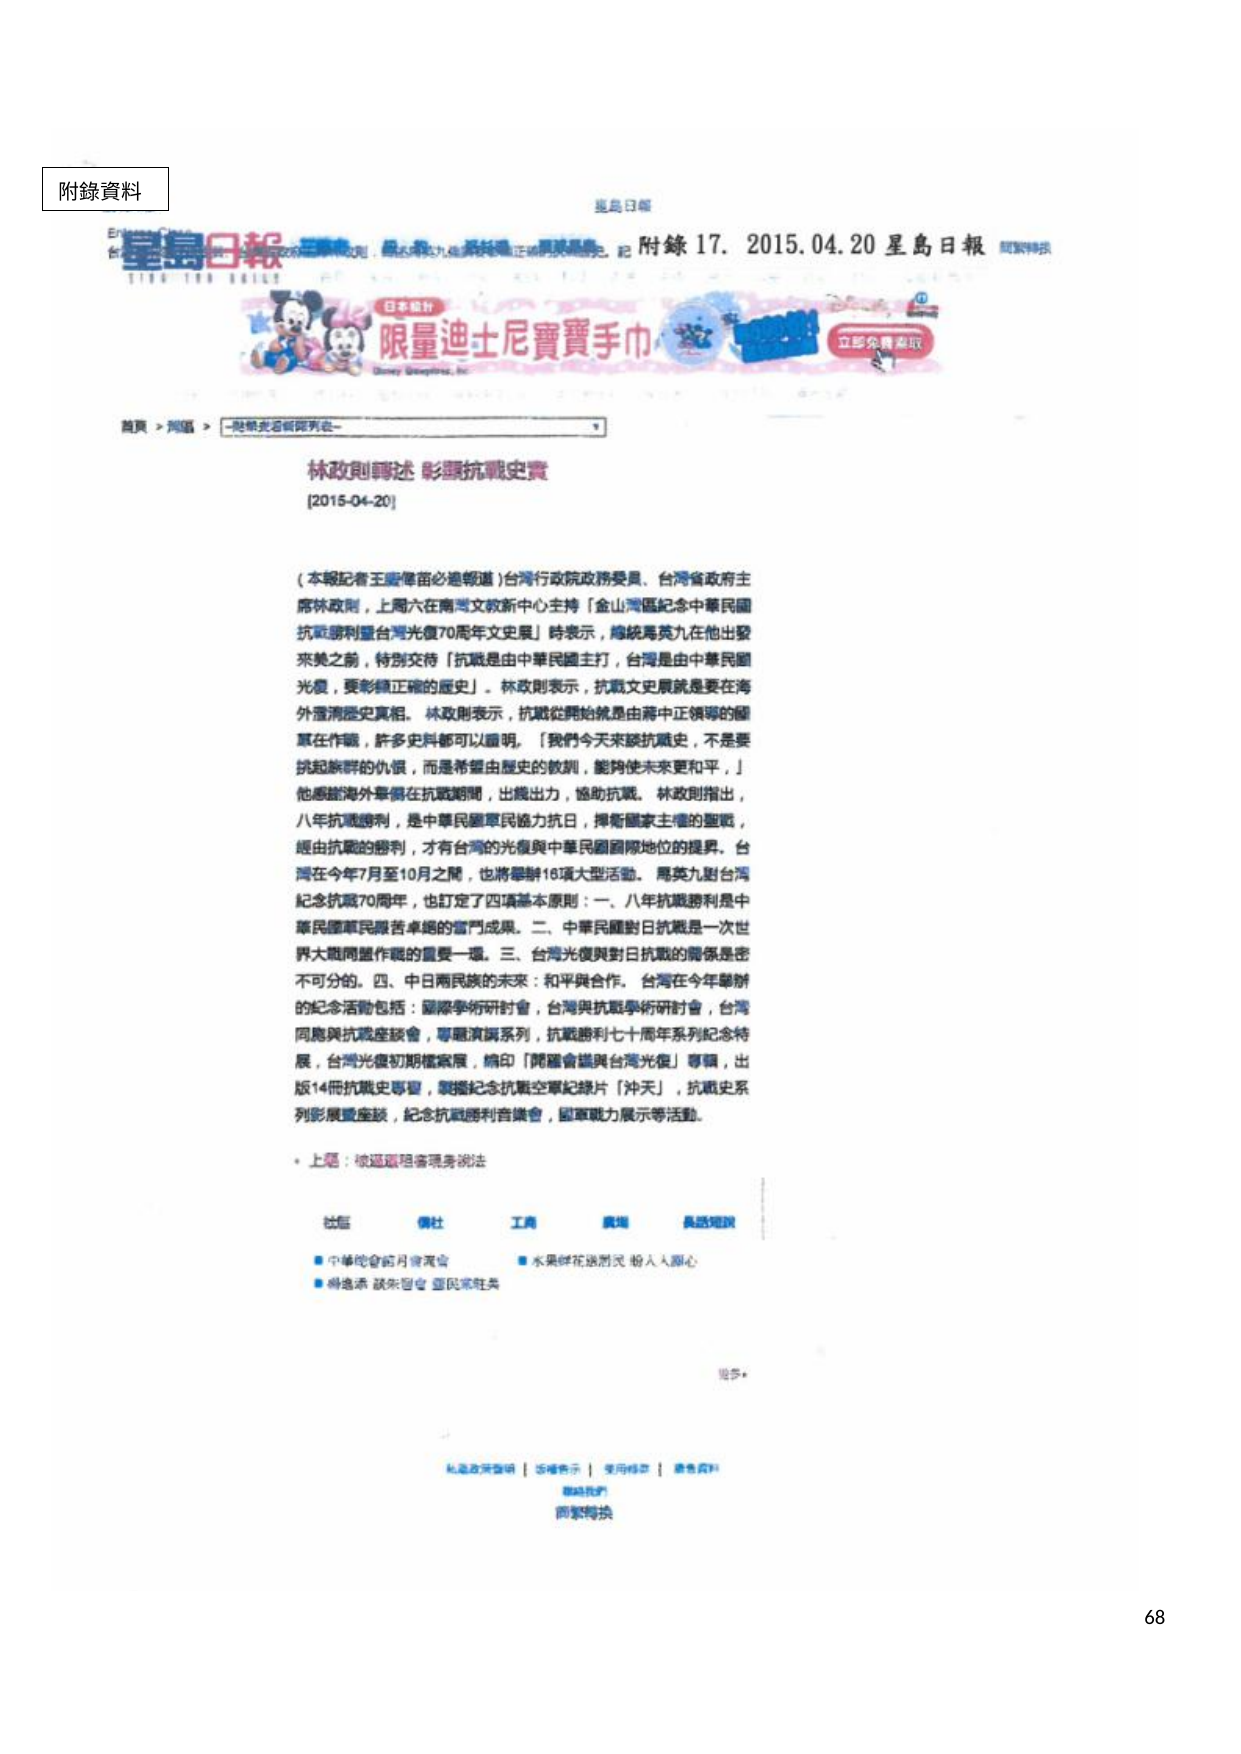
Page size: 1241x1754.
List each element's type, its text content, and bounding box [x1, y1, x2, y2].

text 附錄資料 [58, 175, 153, 203]
picture [50, 128, 1142, 1591]
